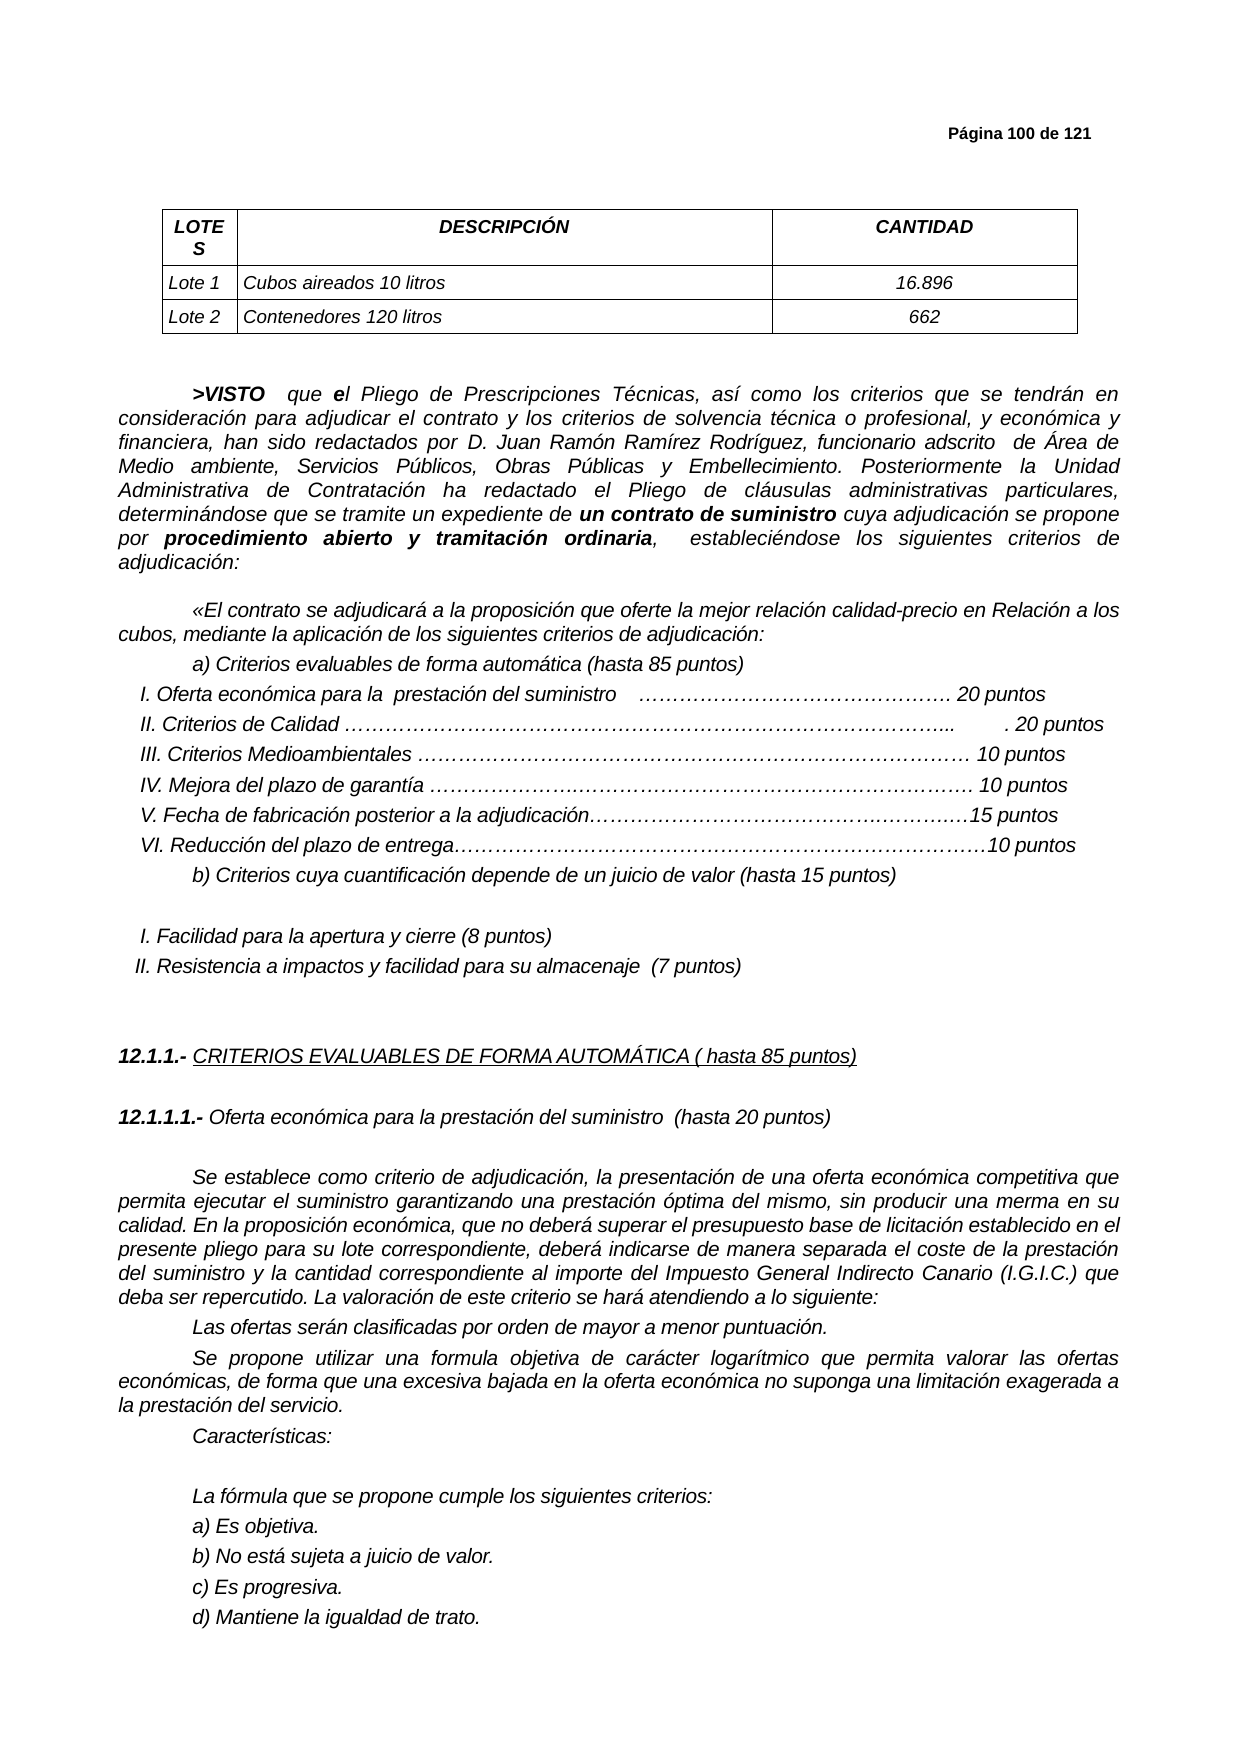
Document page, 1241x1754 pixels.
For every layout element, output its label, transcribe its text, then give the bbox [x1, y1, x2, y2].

text a) Criterios evaluables de forma automática (hasta 85 puntos) [118, 652, 1122, 676]
text II. Criterios de Calidad ……………………………………………………………………………... . 20 puntos [118, 712, 1122, 736]
table_cell 662 [773, 300, 1077, 333]
text IV. Mejora del plazo de garantía ………………….…………………………………………………. 10 puntos [118, 772, 1122, 796]
text II. Resistencia a impactos y facilidad para su almacenaje (7 puntos) [118, 954, 1122, 978]
text b) Criterios cuya cuantificación depende de un juicio de valor (hasta 15 puntos) [118, 863, 1122, 887]
table_cell Lote 2 [163, 300, 237, 333]
table_cell Cubos aireados 10 litros [238, 266, 772, 299]
text 12.1.1.1.- Oferta económica para la prestación del suministro (hasta 20 puntos) [118, 1105, 1122, 1129]
text Las ofertas serán clasificadas por orden de mayor a menor puntuación. [118, 1315, 1122, 1339]
text d) Mantiene la igualdad de trato. [192, 1605, 1122, 1629]
table_header CANTIDAD [773, 210, 1077, 265]
table_cell Contenedores 120 litros [238, 300, 772, 333]
table_cell 16.896 [773, 266, 1077, 299]
text a) Es objetiva. [192, 1514, 1122, 1538]
text VI. Reducción del plazo de entrega……………………………………………………………………10 puntos [118, 833, 1122, 857]
text I. Oferta económica para la prestación del suministro ………………………………………. 20 puntos [118, 682, 1122, 706]
text >VISTO que el Pliego de Prescripciones Técnicas, así como los criterios que se tendrán en consideración para adjudicar el contrato y los criterios de solvencia técnica o profesional, y económica y financiera, han sido redactados por D. Juan Ramón Ramírez Rodríguez, funcionario adscrito de Área de Medio ambiente, Servicios Públicos, Obras Públicas y Embellecimiento. Posteriormente la Unidad Administrativa de Contratación ha redactado el Pliego de cláusulas administrativas particulares, determinándose que se tramite un expediente de un contrato de suministro cuya adjudicación se propone por procedimiento abierto y tramitación ordinaria, estableciéndose los siguientes criterios de adjudicación: [118, 382, 1122, 573]
text Características: [118, 1423, 1122, 1447]
text b) No está sujeta a juicio de valor. [192, 1544, 1122, 1568]
text III. Criterios Medioambientales ……………………………………………………………………… 10 puntos [118, 742, 1122, 766]
text Se establece como criterio de adjudicación, la presentación de una oferta económica competitiva que permita ejecutar el suministro garantizando una prestación óptima del mismo, sin producir una merma en su calidad. En la proposición económica, que no deberá superar el presupuesto base de licitación establecido en el presente pliego para su lote correspondiente, deberá indicarse de manera separada el coste de la prestación del suministro y la cantidad correspondiente al importe del Impuesto General Indirecto Canario (I.G.I.C.) que deba ser repercutido. La valoración de este criterio se hará atendiendo a lo siguiente: [118, 1165, 1122, 1309]
text 12.1.1.- CRITERIOS EVALUABLES DE FORMA AUTOMÁTICA ( hasta 85 puntos) [118, 1044, 1122, 1068]
text I. Facilidad para la apertura y cierre (8 puntos) [118, 923, 1122, 947]
text La fórmula que se propone cumple los siguientes criterios: [192, 1484, 1122, 1508]
table_header LOTES [163, 210, 237, 265]
table_cell Lote 1 [163, 266, 237, 299]
text Se propone utilizar una formula objetiva de carácter logarítmico que permita valorar las ofertas económicas, de forma que una excesiva bajada en la oferta económica no suponga una limitación exagerada a la prestación del servicio. [118, 1345, 1122, 1417]
table_header DESCRIPCIÓN [238, 210, 772, 265]
text V. Fecha de fabricación posterior a la adjudicación…………………………………….……….…15 puntos [118, 803, 1122, 827]
text c) Es progresiva. [192, 1574, 1122, 1598]
text «El contrato se adjudicará a la proposición que oferte la mejor relación calidad-precio en Relación a los cubos, mediante la aplicación de los siguientes criterios de adjudicación: [118, 597, 1122, 645]
